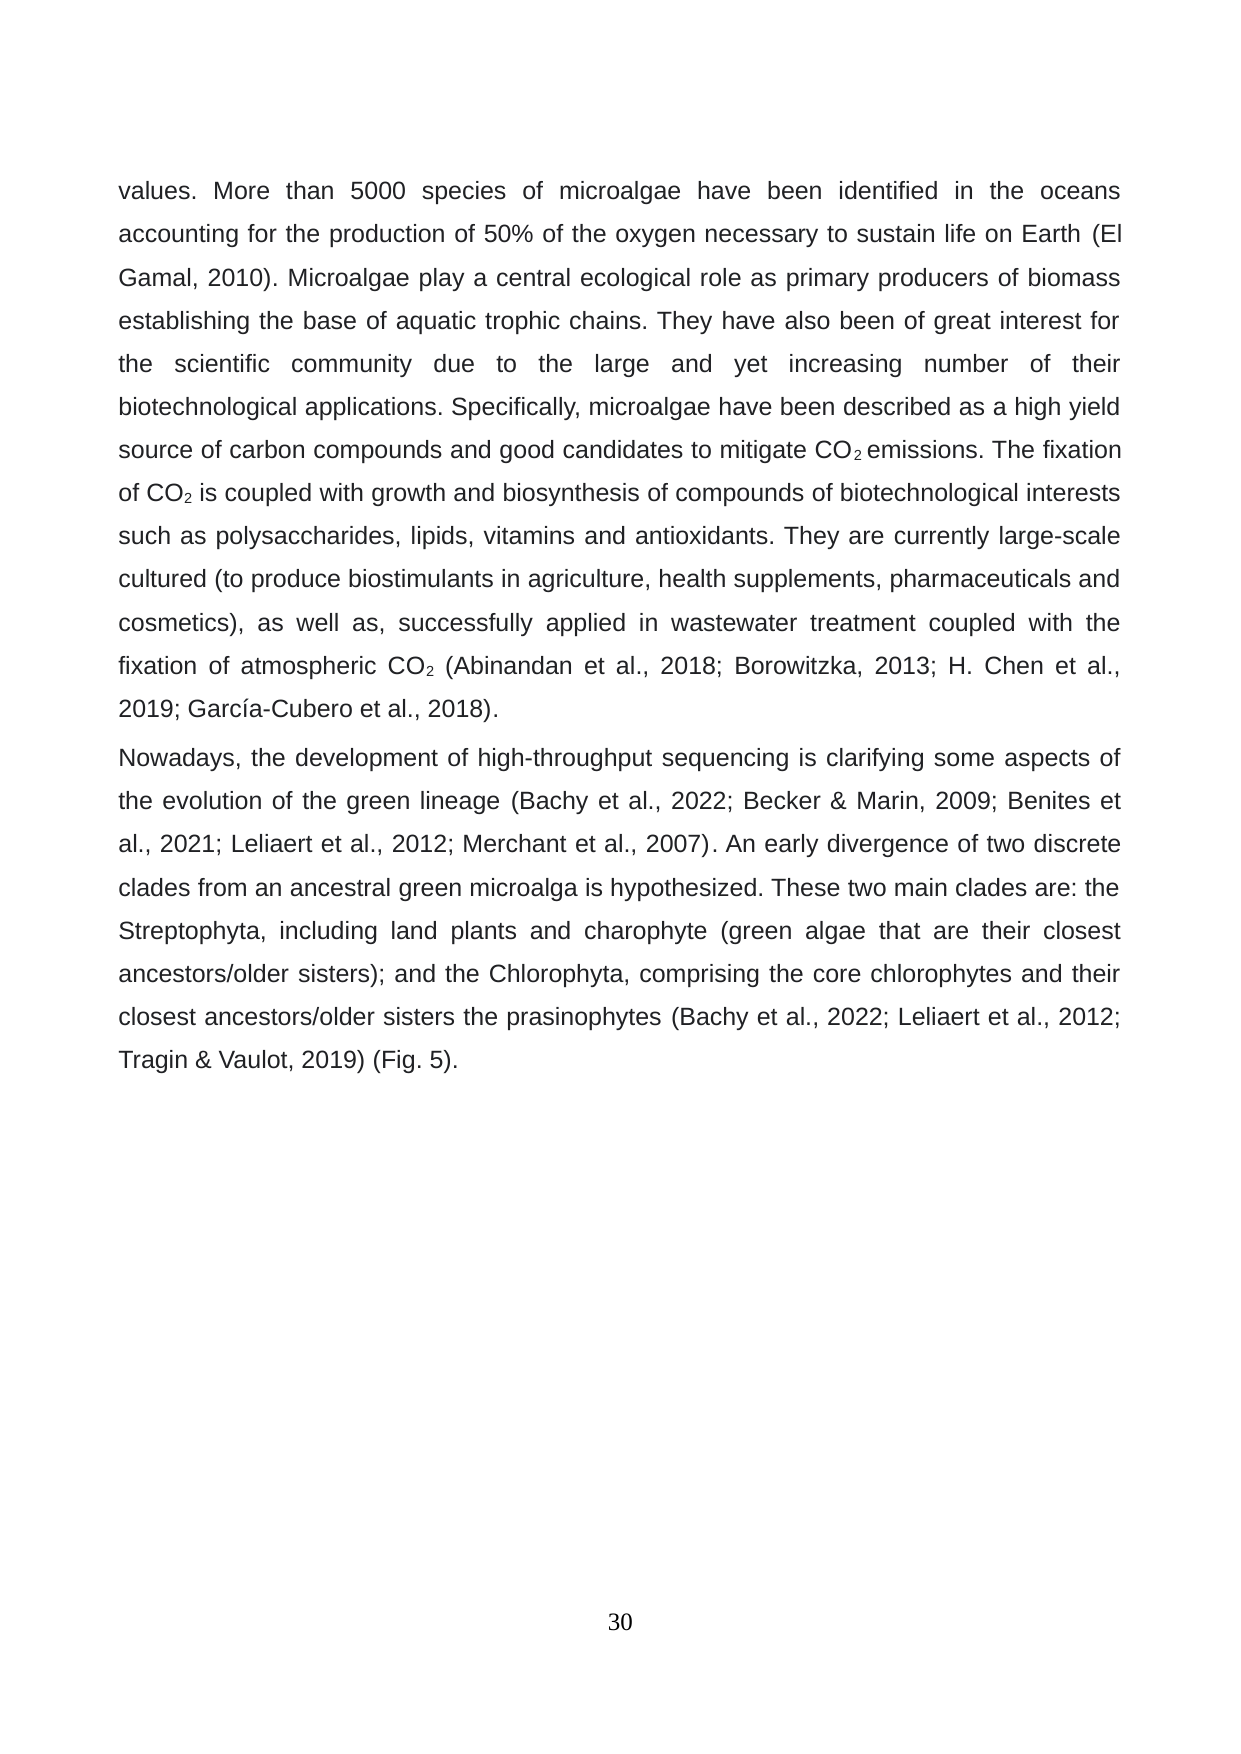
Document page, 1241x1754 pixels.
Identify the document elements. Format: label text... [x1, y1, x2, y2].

text Nowadays, the development of high-throughput sequencing is clarifying some aspects of the evolution of the green lineage (Bachy et al., 2022; Becker & Marin, 2009; Benites et al., 2021; Leliaert et al., 2012; Merchant et al., 2007)⁠. An early divergence of two discrete clades from an ancestral green microalga is hypothesized. These two main clades are: the Streptophyta, including land plants and charophyte (green algae that are their closest ancestors/older sisters); and the Chlorophyta, comprising the core chlorophytes and their closest ancestors/older sisters the prasinophytes (Bachy et al., 2022; Leliaert et al., 2012; Tragin & Vaulot, 2019)⁠ (Fig. 5). [118, 743, 1122, 1074]
text values. More than 5000 species of microalgae have been identified in the oceans accounting for the production of 50% of the oxygen necessary to sustain life on Earth (El Gamal, 2010)⁠. Microalgae play a central ecological role as primary producers of biomass establishing the base of aquatic trophic chains. They have also been of great interest for the scientific community due to the large and yet increasing number of their biotechnological applications. Specifically, microalgae have been described as a high yield source of carbon compounds and good candidates to mitigate CO2 emissions. The fixation of CO2 is coupled with growth and biosynthesis of compounds of biotechnological interests such as polysaccharides, lipids, vitamins and antioxidants. They are currently large-scale cultured (to produce biostimulants in agriculture, health supplements, pharmaceuticals and cosmetics), as well as, successfully applied in wastewater treatment coupled with the fixation of atmospheric CO2 (Abinandan et al., 2018; Borowitzka, 2013; H. Chen et al., 2019; García-Cubero et al., 2018)⁠. [118, 176, 1122, 723]
